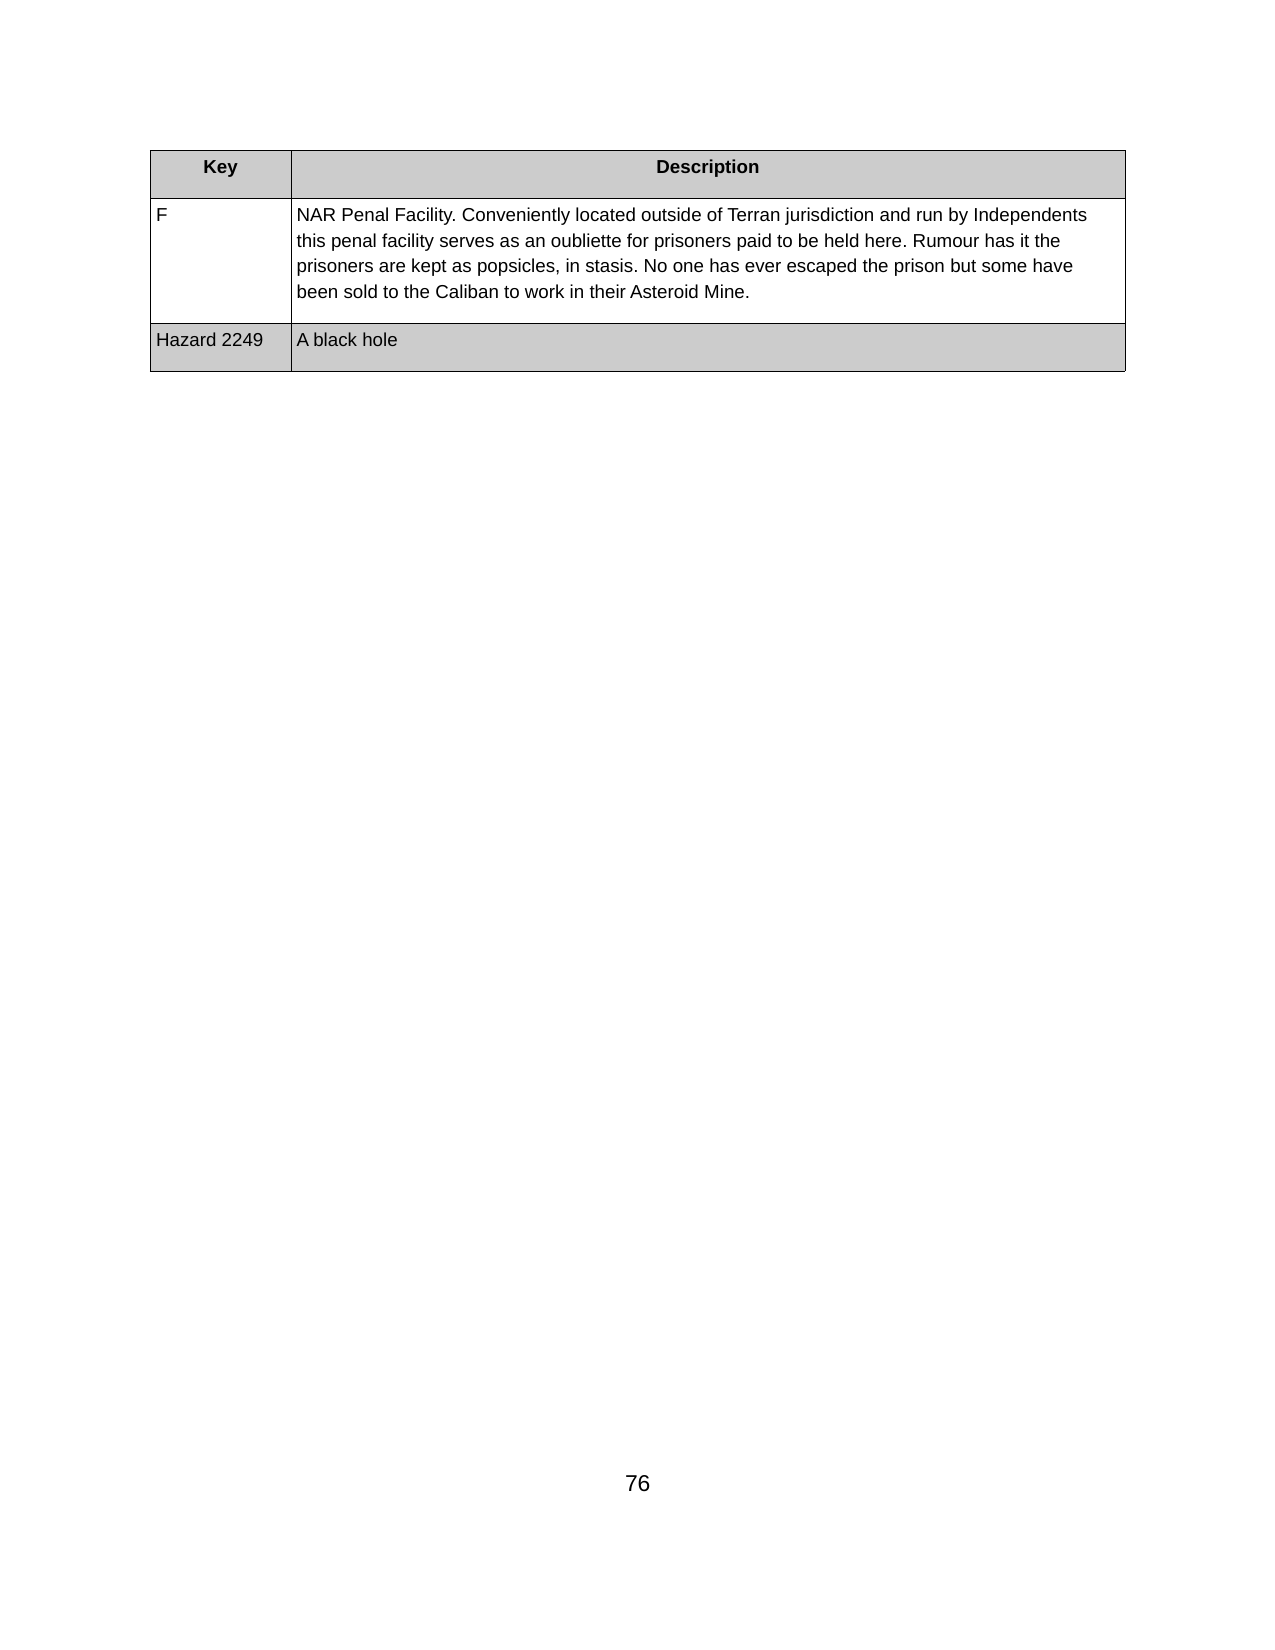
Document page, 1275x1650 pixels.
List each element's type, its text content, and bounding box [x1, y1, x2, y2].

table_cell Hazard 2249 [151, 324, 291, 371]
table_header Key [151, 151, 291, 198]
table_cell NAR Penal Facility. Conveniently located outside of Terran jurisdiction and run by Independents this penal facility serves as an oubliette for prisoners paid to be held here. Rumour has it the prisoners are kept as popsicles, in stasis. No one has ever escaped the prison but some have been sold to the Caliban to work in their Asteroid Mine. [292, 199, 1125, 323]
table_cell F [151, 199, 291, 323]
table_cell A black hole [292, 324, 1125, 371]
table_header Description [292, 151, 1125, 198]
